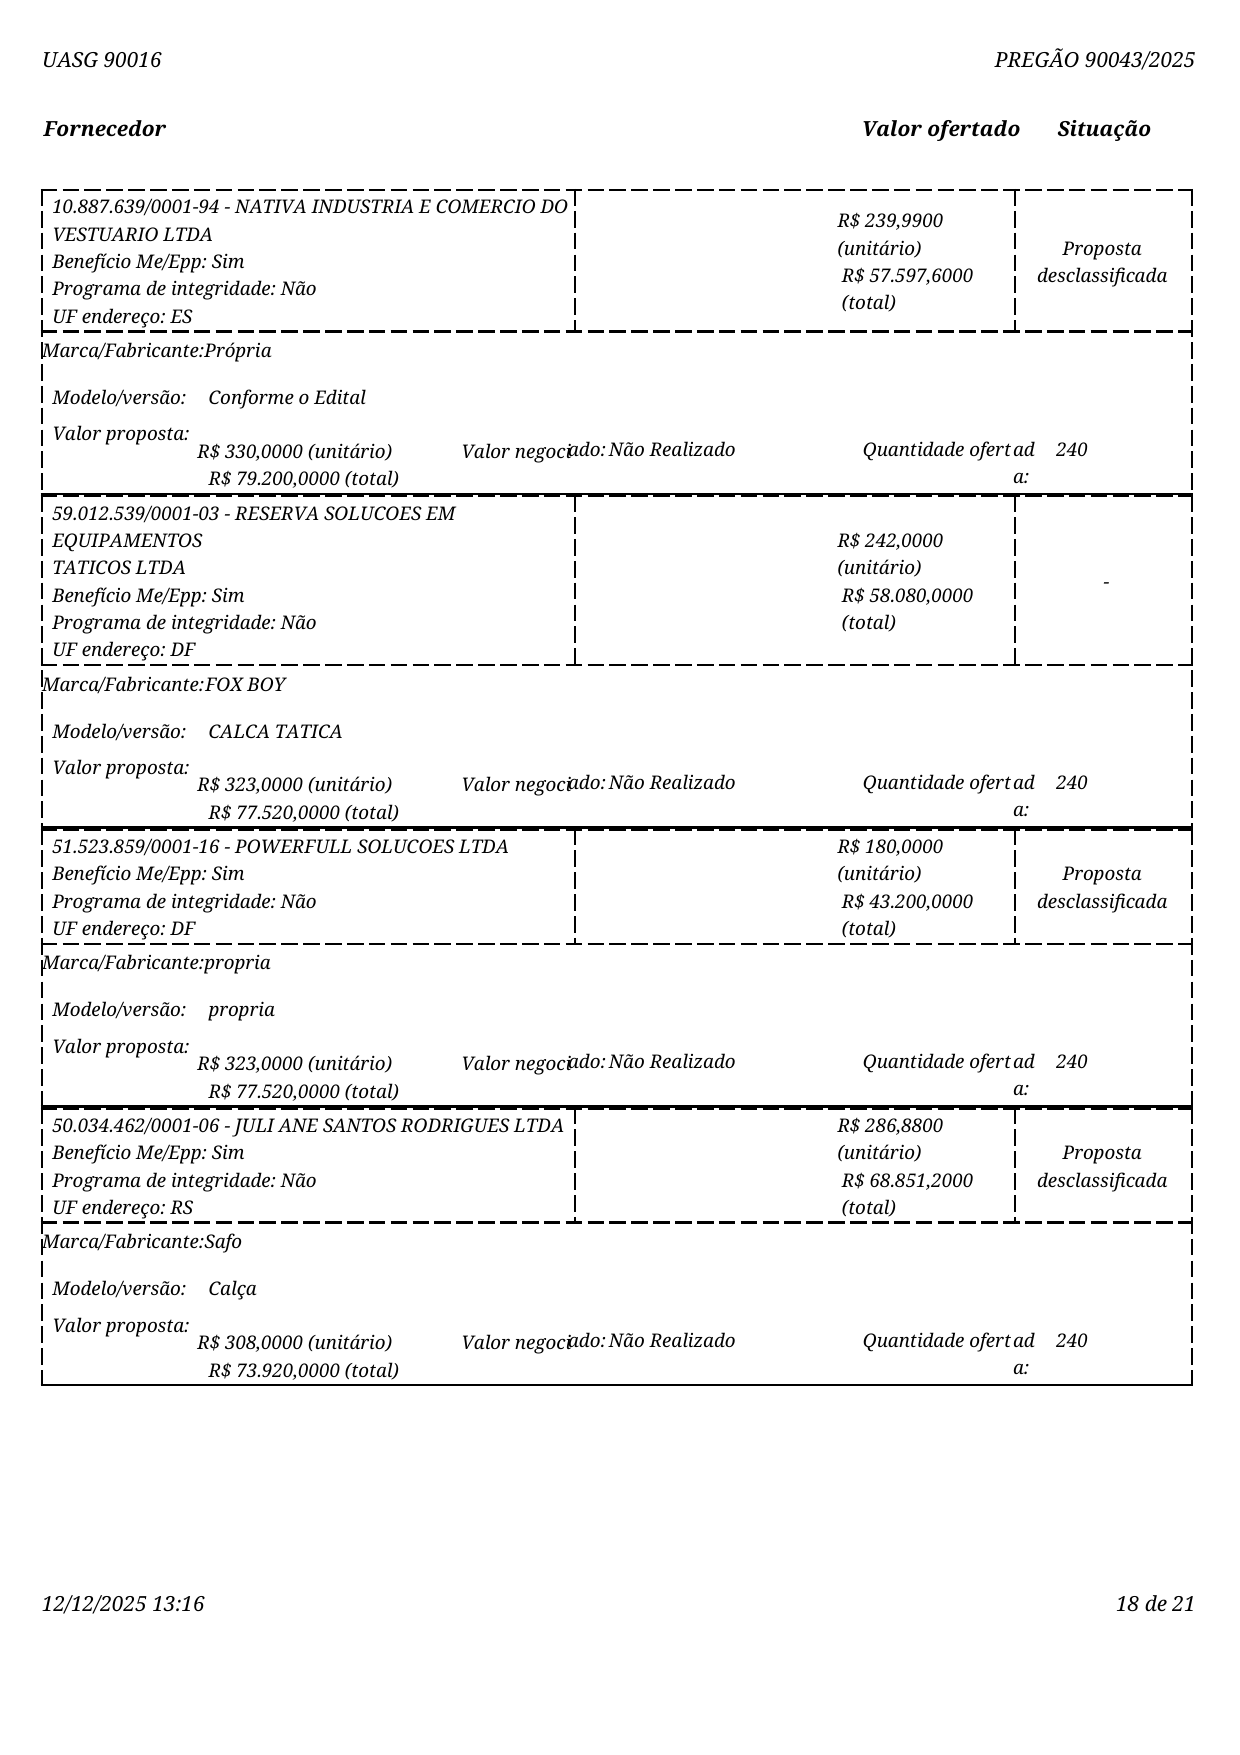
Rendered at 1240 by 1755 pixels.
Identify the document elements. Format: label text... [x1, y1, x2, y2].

table_cell Marca/Fabricante: Própria [42, 330, 575, 382]
table_header [575, 1108, 837, 1221]
table_cell [837, 330, 1014, 382]
table_header R$ 239,9900 (unitário) R$ 57.597,6000 (total) [837, 189, 1014, 330]
table_header R$ 286,8800 (unitário) R$ 68.851,2000 (total) [837, 1108, 1014, 1221]
table_cell Quantidade ofert [837, 1322, 1014, 1384]
table_cell ada: [1015, 1043, 1046, 1105]
table_header R$ 242,0000 (unitário) R$ 58.080,0000 (total) [837, 495, 1014, 664]
table_cell [1015, 943, 1192, 994]
table_cell Modelo/versão: Valor proposta: [42, 994, 197, 1105]
table_cell [575, 1273, 837, 1322]
table_header [575, 829, 837, 943]
table_cell Quantidade ofert [837, 431, 1014, 493]
table_header Proposta desclassificada [1015, 1108, 1192, 1221]
table_cell ado: Não Realizado [575, 431, 837, 493]
table_header 10.887.639/0001-94 - NATIVA INDUSTRIA E COMERCIO DO VESTUARIO LTDA Benefício Me/Epp: Sim Programa de integridade: Não UF endereço: ES [42, 189, 575, 330]
table_cell propria [197, 994, 575, 1043]
table_cell [837, 1273, 1014, 1322]
table_header [575, 189, 837, 330]
table_cell [575, 664, 837, 715]
table_header R$ 180,0000 (unitário) R$ 43.200,0000 (total) [837, 829, 1014, 943]
table_cell 240 [1046, 1043, 1192, 1105]
table_cell R$ 323,0000 (unitário) Valor negoci R$ 77.520,0000 (total) [197, 764, 575, 826]
table_header Proposta desclassificada [1015, 189, 1192, 330]
table_cell [575, 943, 837, 994]
table_cell ada: [1015, 1322, 1046, 1384]
table_cell [837, 943, 1014, 994]
table_header 59.012.539/0001-03 - RESERVA SOLUCOES EM EQUIPAMENTOS TATICOS LTDA Benefício Me/Epp: Sim Programa de integridade: Não UF endereço: DF [42, 495, 575, 664]
table_cell [1099, 764, 1192, 826]
table_cell CALCA TATICA [197, 715, 575, 764]
table_cell [575, 382, 837, 431]
table_cell Quantidade ofert [837, 764, 1014, 826]
table_cell [837, 382, 1014, 431]
table_cell Marca/Fabricante: FOX BOY [42, 664, 575, 715]
table_cell Modelo/versão: Valor proposta: [42, 715, 197, 826]
table_cell [1015, 994, 1192, 1043]
table_cell [837, 715, 1014, 764]
table_cell Quantidade ofert [837, 1043, 1014, 1105]
table_cell [1015, 1221, 1192, 1273]
table_cell ado: Não Realizado [575, 1043, 837, 1105]
table_header Proposta desclassificada [1015, 829, 1192, 943]
table_cell [575, 1221, 837, 1273]
table_cell Modelo/versão: Valor proposta: [42, 1273, 197, 1384]
table_cell Marca/Fabricante: propria [42, 943, 575, 994]
table_cell R$ 323,0000 (unitário) Valor negoci R$ 77.520,0000 (total) [197, 1043, 575, 1105]
table_cell [1015, 382, 1192, 431]
table_cell [575, 994, 837, 1043]
table_header 51.523.859/0001-16 - POWERFULL SOLUCOES LTDA Benefício Me/Epp: Sim Programa de integridade: Não UF endereço: DF [42, 829, 575, 943]
table_cell [837, 664, 1014, 715]
table_cell [575, 715, 837, 764]
table_cell ada: [1015, 431, 1046, 493]
table_cell Calça [197, 1273, 575, 1322]
table_cell [575, 330, 837, 382]
table_header [1015, 495, 1098, 664]
table_cell R$ 308,0000 (unitário) Valor negoci R$ 73.920,0000 (total) [197, 1322, 575, 1384]
table_cell [1099, 715, 1192, 764]
table_cell ado: Não Realizado [575, 1322, 837, 1384]
table_cell 240 [1046, 1322, 1192, 1384]
table_cell [1015, 330, 1192, 382]
table_cell Modelo/versão: Valor proposta: [42, 382, 197, 493]
table_cell ado: Não Realizado [575, 764, 837, 826]
table_cell 240 [1046, 431, 1192, 493]
table_cell [1015, 715, 1098, 764]
table_cell 240 [1046, 764, 1098, 826]
table_cell [1015, 664, 1098, 715]
table_cell Marca/Fabricante: Safo [42, 1221, 575, 1273]
table_cell [1099, 664, 1192, 715]
table_header 50.034.462/0001-06 - JULI ANE SANTOS RODRIGUES LTDA Benefício Me/Epp: Sim Programa de integridade: Não UF endereço: RS [42, 1108, 575, 1221]
table_cell Conforme o Edital [197, 382, 575, 431]
table_cell R$ 330,0000 (unitário) Valor negoci R$ 79.200,0000 (total) [197, 431, 575, 493]
table_cell [1015, 1273, 1192, 1322]
table_header - [1099, 495, 1192, 664]
table_cell [837, 1221, 1014, 1273]
table_header [575, 495, 837, 664]
table_cell [837, 994, 1014, 1043]
table_cell ada: [1015, 764, 1046, 826]
